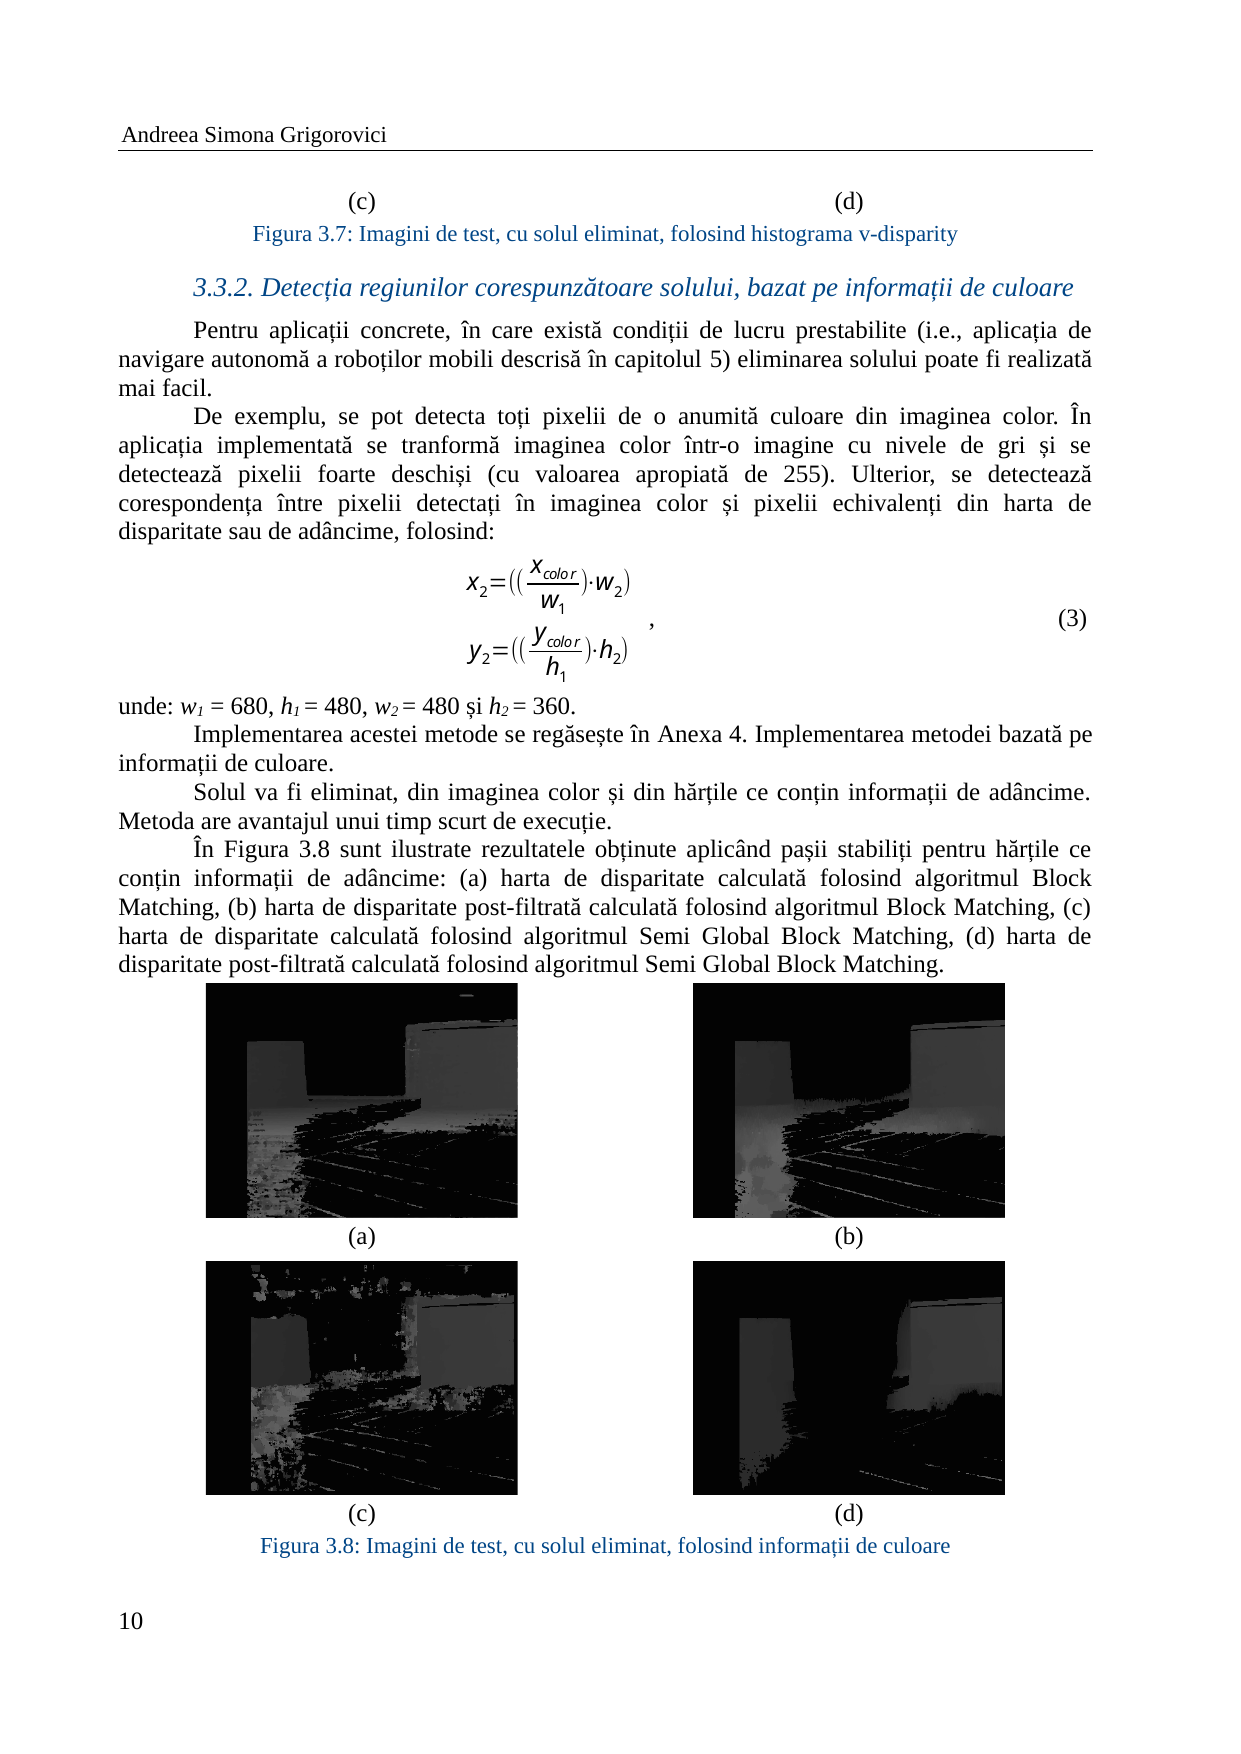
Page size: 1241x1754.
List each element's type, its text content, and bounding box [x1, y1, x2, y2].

text Figura 3.8: Imagini de test, cu solul eliminat, folosind informații de culoare [118, 1532, 1093, 1558]
picture [205, 983, 518, 1218]
text Solul va fi eliminat, din imaginea color și din hărțile ce conțin informații de adâncime. Metoda are avantajul unui timp scurt de execuție. [118, 777, 1093, 834]
subtitle Detecția regiunilor corespunzătoare solului, bazat pe informații de culoare [193, 272, 1093, 303]
picture [693, 1261, 1005, 1495]
table_cell (d) [605, 180, 1093, 220]
table_header (b) [605, 978, 1093, 1255]
table_cell (d) [605, 1255, 1093, 1532]
table_header (a) [118, 978, 605, 1255]
text Implementarea acestei metode se regăsește în Anexa 4. Implementarea metodei bazată pe informații de culoare. [118, 719, 1093, 777]
table_cell (c) [118, 180, 605, 220]
picture [205, 1261, 518, 1495]
text Figura 3.7: Imagini de test, cu solul eliminat, folosind histograma v-disparity [118, 220, 1093, 247]
text În Figura 3.8 sunt ilustrate rezultatele obținute aplicând pașii stabiliți pentru hărțile ce conțin informații de adâncime: (a) harta de disparitate calculată folosind algoritmul Block Matching, (b) harta de disparitate post-filtrată calculată folosind algoritmul Block Matching, (c) harta de disparitate calculată folosind algoritmul Semi Global Block Matching, (d) harta de disparitate post-filtrată calculată folosind algoritmul Semi Global Block Matching. [118, 834, 1093, 978]
table_header (3) [984, 545, 1093, 691]
table_cell (c) [118, 1255, 605, 1532]
text De exemplu, se pot detecta toți pixelii de o anumită culoare din imaginea color. În aplicația implementată se tranformă imaginea color într-o imagine cu nivele de gri și se detectează pixelii foarte deschiși (cu valoarea apropiată de 255). Ulterior, se detectează corespondența între pixelii detectați în imaginea color și pixelii echivalenți din harta de disparitate sau de adâncime, folosind: [118, 401, 1093, 545]
text unde: w1 = 680, h1 = 480, w2 = 480 și h2 = 360. [118, 691, 1093, 719]
picture [693, 983, 1005, 1218]
table_header , [118, 545, 984, 691]
text Pentru aplicații concrete, în care există condiții de lucru prestabilite (i.e., aplicația de navigare autonomă a roboților mobili descrisă în capitolul 5) eliminarea solului poate fi realizată mai facil. [118, 315, 1093, 401]
